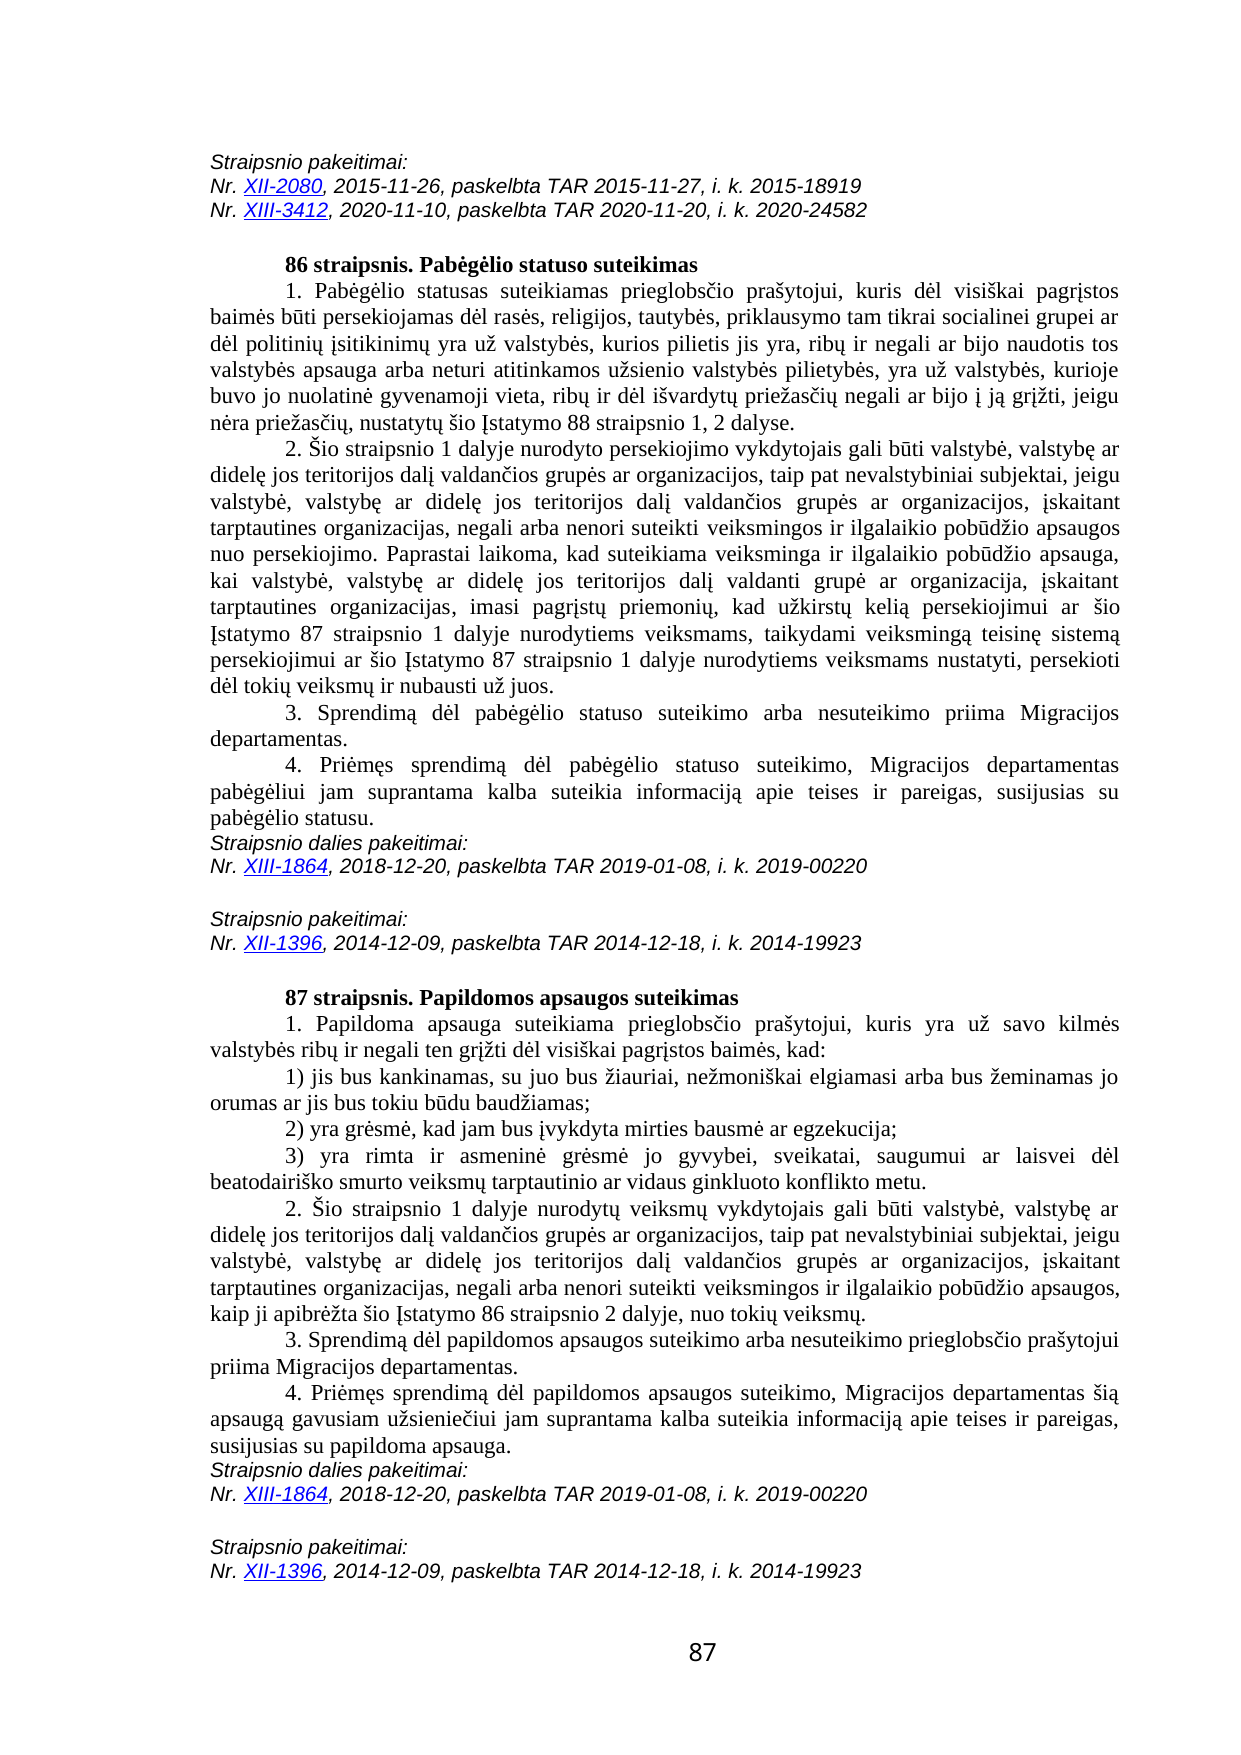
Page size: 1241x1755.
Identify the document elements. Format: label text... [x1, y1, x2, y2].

text Nr. XIII-1864, 2018-12-20, paskelbta TAR 2019-01-08, i. k. 2019-00220 [210, 854, 1120, 878]
text 87 straipsnis. Papildomos apsaugos suteikimas [210, 984, 1120, 1010]
text 3. Sprendimą dėl papildomos apsaugos suteikimo arba nesuteikimo prieglobsčio prašytojui priima Migracijos departamentas. [210, 1326, 1120, 1379]
text Nr. XII-1396, 2014-12-09, paskelbta TAR 2014-12-18, i. k. 2014-19923 [210, 1559, 1120, 1583]
text 4. Priėmęs sprendimą dėl pabėgėlio statuso suteikimo, Migracijos departamentas pabėgėliui jam suprantama kalba suteikia informaciją apie teises ir pareigas, susijusias su pabėgėlio statusu. [210, 751, 1120, 830]
text 86 straipsnis. Pabėgėlio statuso suteikimas [210, 251, 1120, 277]
text Straipsnio dalies pakeitimai: [210, 1458, 1120, 1482]
text 2) yra grėsmė, kad jam bus įvykdyta mirties bausmė ar egzekucija; [210, 1116, 1120, 1142]
text Straipsnio pakeitimai: [210, 1535, 1120, 1559]
text Nr. XIII-1864, 2018-12-20, paskelbta TAR 2019-01-08, i. k. 2019-00220 [210, 1482, 1120, 1506]
text Nr. XII-1396, 2014-12-09, paskelbta TAR 2014-12-18, i. k. 2014-19923 [210, 931, 1120, 955]
text 4. Priėmęs sprendimą dėl papildomos apsaugos suteikimo, Migracijos departamentas šią apsaugą gavusiam užsieniečiui jam suprantama kalba suteikia informaciją apie teises ir pareigas, susijusias su papildoma apsauga. [210, 1379, 1120, 1458]
text 1. Pabėgėlio statusas suteikiamas prieglobsčio prašytojui, kuris dėl visiškai pagrįstos baimės būti persekiojamas dėl rasės, religijos, tautybės, priklausymo tam tikrai socialinei grupei ar dėl politinių įsitikinimų yra už valstybės, kurios pilietis jis yra, ribų ir negali ar bijo naudotis tos valstybės apsauga arba neturi atitinkamos užsienio valstybės pilietybės, yra už valstybės, kurioje buvo jo nuolatinė gyvenamoji vieta, ribų ir dėl išvardytų priežasčių negali ar bijo į ją grįžti, jeigu nėra priežasčių, nustatytų šio Įstatymo 88 straipsnio 1, 2 dalyse. [210, 277, 1120, 435]
text 1. Papildoma apsauga suteikiama prieglobsčio prašytojui, kuris yra už savo kilmės valstybės ribų ir negali ten grįžti dėl visiškai pagrįstos baimės, kad: [210, 1010, 1120, 1063]
text 3) yra rimta ir asmeninė grėsmė jo gyvybei, sveikatai, saugumui ar laisvei dėl beatodairiško smurto veiksmų tarptautinio ar vidaus ginkluoto konflikto metu. [210, 1142, 1120, 1194]
text 2. Šio straipsnio 1 dalyje nurodyto persekiojimo vykdytojais gali būti valstybė, valstybę ar didelę jos teritorijos dalį valdančios grupės ar organizacijos, taip pat nevalstybiniai subjektai, jeigu valstybė, valstybę ar didelę jos teritorijos dalį valdančios grupės ar organizacijos, įskaitant tarptautines organizacijas, negali arba nenori suteikti veiksmingos ir ilgalaikio pobūdžio apsaugos nuo persekiojimo. Paprastai laikoma, kad suteikiama veiksminga ir ilgalaikio pobūdžio apsauga, kai valstybė, valstybę ar didelę jos teritorijos dalį valdanti grupė ar organizacija, įskaitant tarptautines organizacijas, imasi pagrįstų priemonių, kad užkirstų kelią persekiojimui ar šio Įstatymo 87 straipsnio 1 dalyje nurodytiems veiksmams, taikydami veiksmingą teisinę sistemą persekiojimui ar šio Įstatymo 87 straipsnio 1 dalyje nurodytiems veiksmams nustatyti, persekioti dėl tokių veiksmų ir nubausti už juos. [210, 435, 1120, 699]
text 3. Sprendimą dėl pabėgėlio statuso suteikimo arba nesuteikimo priima Migracijos departamentas. [210, 699, 1120, 751]
text 1) jis bus kankinamas, su juo bus žiauriai, nežmoniškai elgiamasi arba bus žeminamas jo orumas ar jis bus tokiu būdu baudžiamas; [210, 1063, 1120, 1116]
text Nr. XIII-3412, 2020-11-10, paskelbta TAR 2020-11-20, i. k. 2020-24582 [210, 198, 1120, 222]
text Straipsnio pakeitimai: [210, 150, 1120, 174]
text Straipsnio dalies pakeitimai: [210, 830, 1120, 854]
text Straipsnio pakeitimai: [210, 907, 1120, 931]
text Nr. XII-2080, 2015-11-26, paskelbta TAR 2015-11-27, i. k. 2015-18919 [210, 174, 1120, 198]
text 2. Šio straipsnio 1 dalyje nurodytų veiksmų vykdytojais gali būti valstybė, valstybę ar didelę jos teritorijos dalį valdančios grupės ar organizacijos, taip pat nevalstybiniai subjektai, jeigu valstybė, valstybę ar didelę jos teritorijos dalį valdančios grupės ar organizacijos, įskaitant tarptautines organizacijas, negali arba nenori suteikti veiksmingos ir ilgalaikio pobūdžio apsaugos, kaip ji apibrėžta šio Įstatymo 86 straipsnio 2 dalyje, nuo tokių veiksmų. [210, 1194, 1120, 1326]
